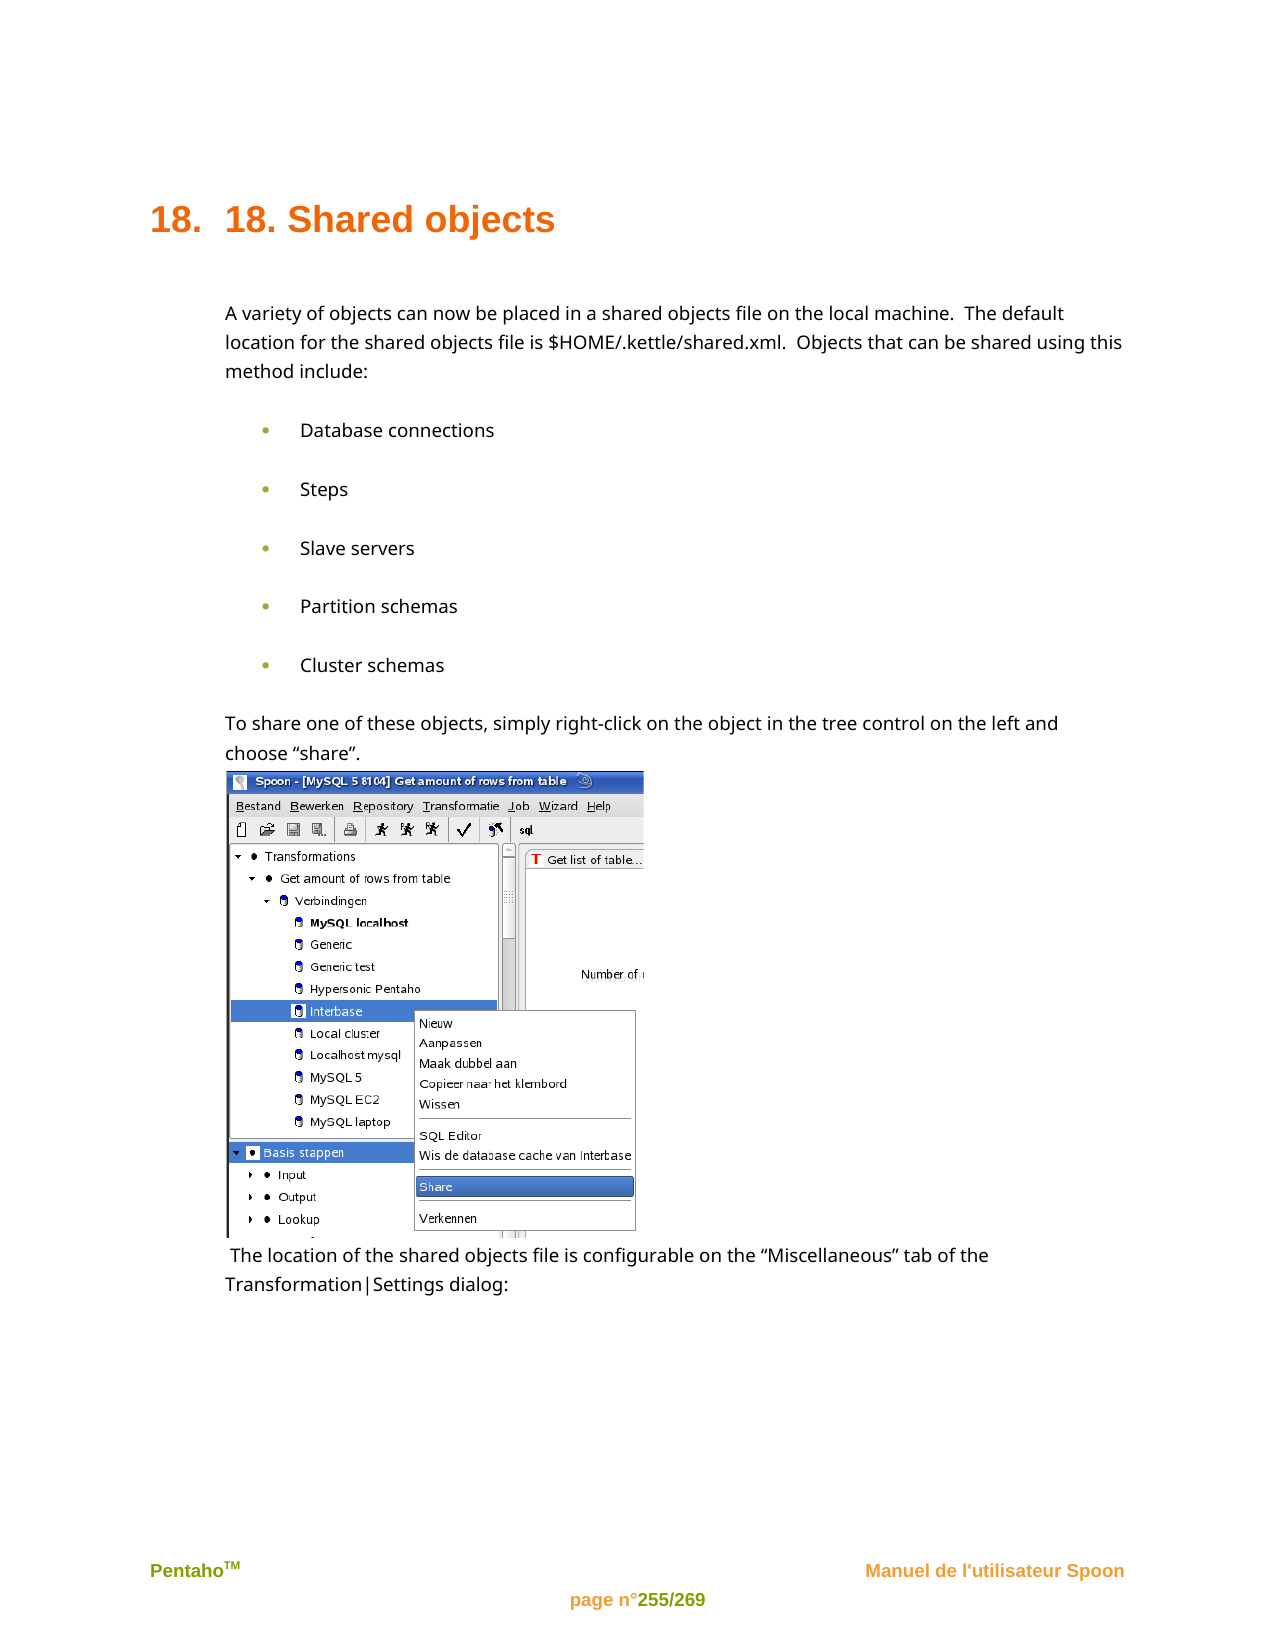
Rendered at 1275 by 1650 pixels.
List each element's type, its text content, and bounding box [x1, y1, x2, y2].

list Cluster schemas [262, 649, 1125, 678]
text The location of the shared objects file is configurable on the “Miscellaneous” tab of the Transformation|Settings dialog: [225, 795, 1125, 1297]
list Steps [262, 473, 1125, 502]
list Database connections [262, 414, 1125, 443]
text A variety of objects can now be placed in a shared objects file on the local machine. The default location for the shared objects file is $HOME/.kettle/shared.xml. Objects that can be shared using this method include: [225, 297, 1125, 385]
text To share one of these objects, simply right-click on the object in the tree control on the left and choose “share”. [225, 707, 1125, 766]
subtitle 18. Shared objects [150, 209, 1125, 238]
list Slave servers [262, 532, 1125, 561]
list Partition schemas [262, 590, 1125, 619]
